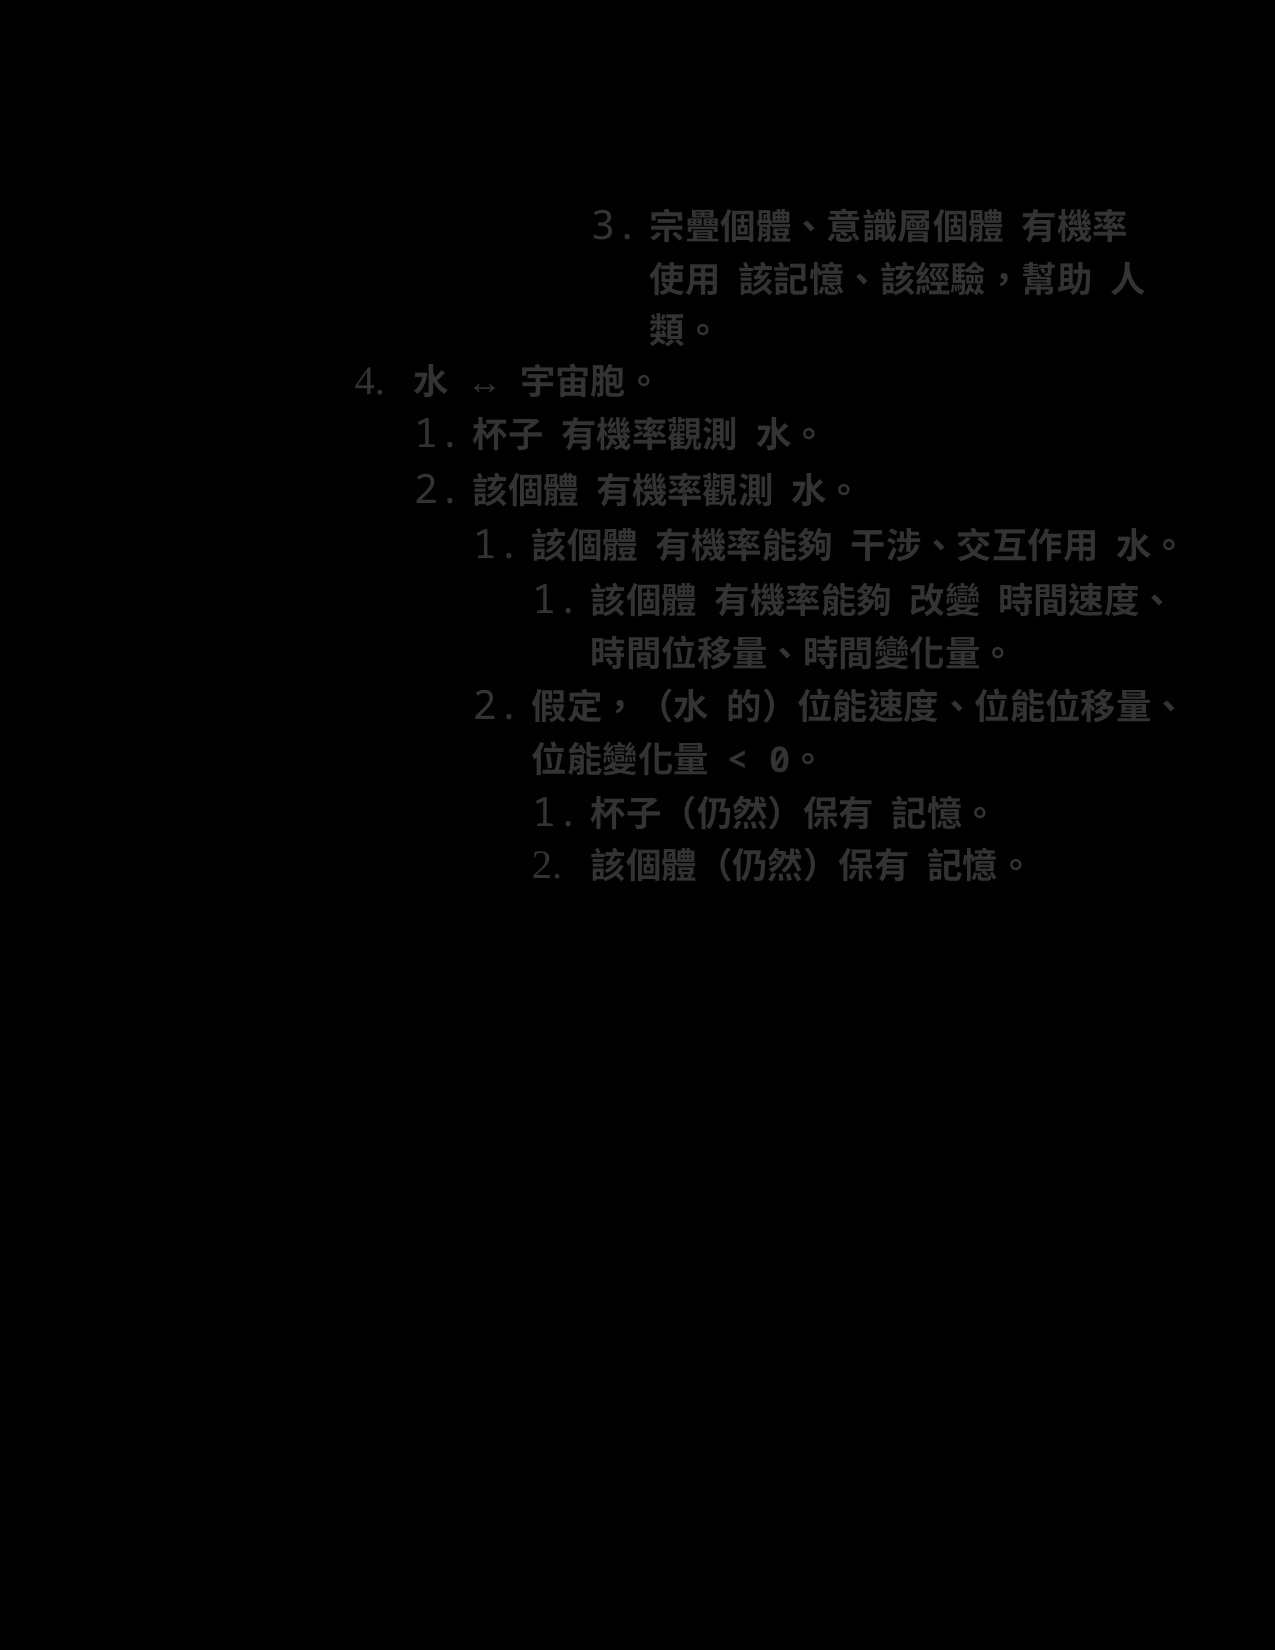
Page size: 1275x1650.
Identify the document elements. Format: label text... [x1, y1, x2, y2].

list 該個體 有機率能夠 干涉、交互作用 水。 [472, 515, 1157, 570]
list 杯子 有機率觀測 水。 [413, 405, 1157, 460]
list 杯子（仍然）保有 記憶。 [532, 783, 1157, 838]
list 該個體 有機率觀測 水。 [413, 460, 1157, 515]
list 該個體（仍然）保有 記憶。 [532, 838, 1157, 889]
list 假定，（水 的）位能速度、位能位移量、位能變化量 < 0。 [472, 676, 1157, 783]
list 宗疊個體、意識層個體 有機率使用 該記憶、該經驗，幫助 人類。 [591, 196, 1157, 353]
list 該個體 有機率能夠 改變 時間速度、時間位移量、時間變化量。 [532, 570, 1157, 676]
list 水 ↔ 宇宙胞。 [354, 353, 1157, 405]
